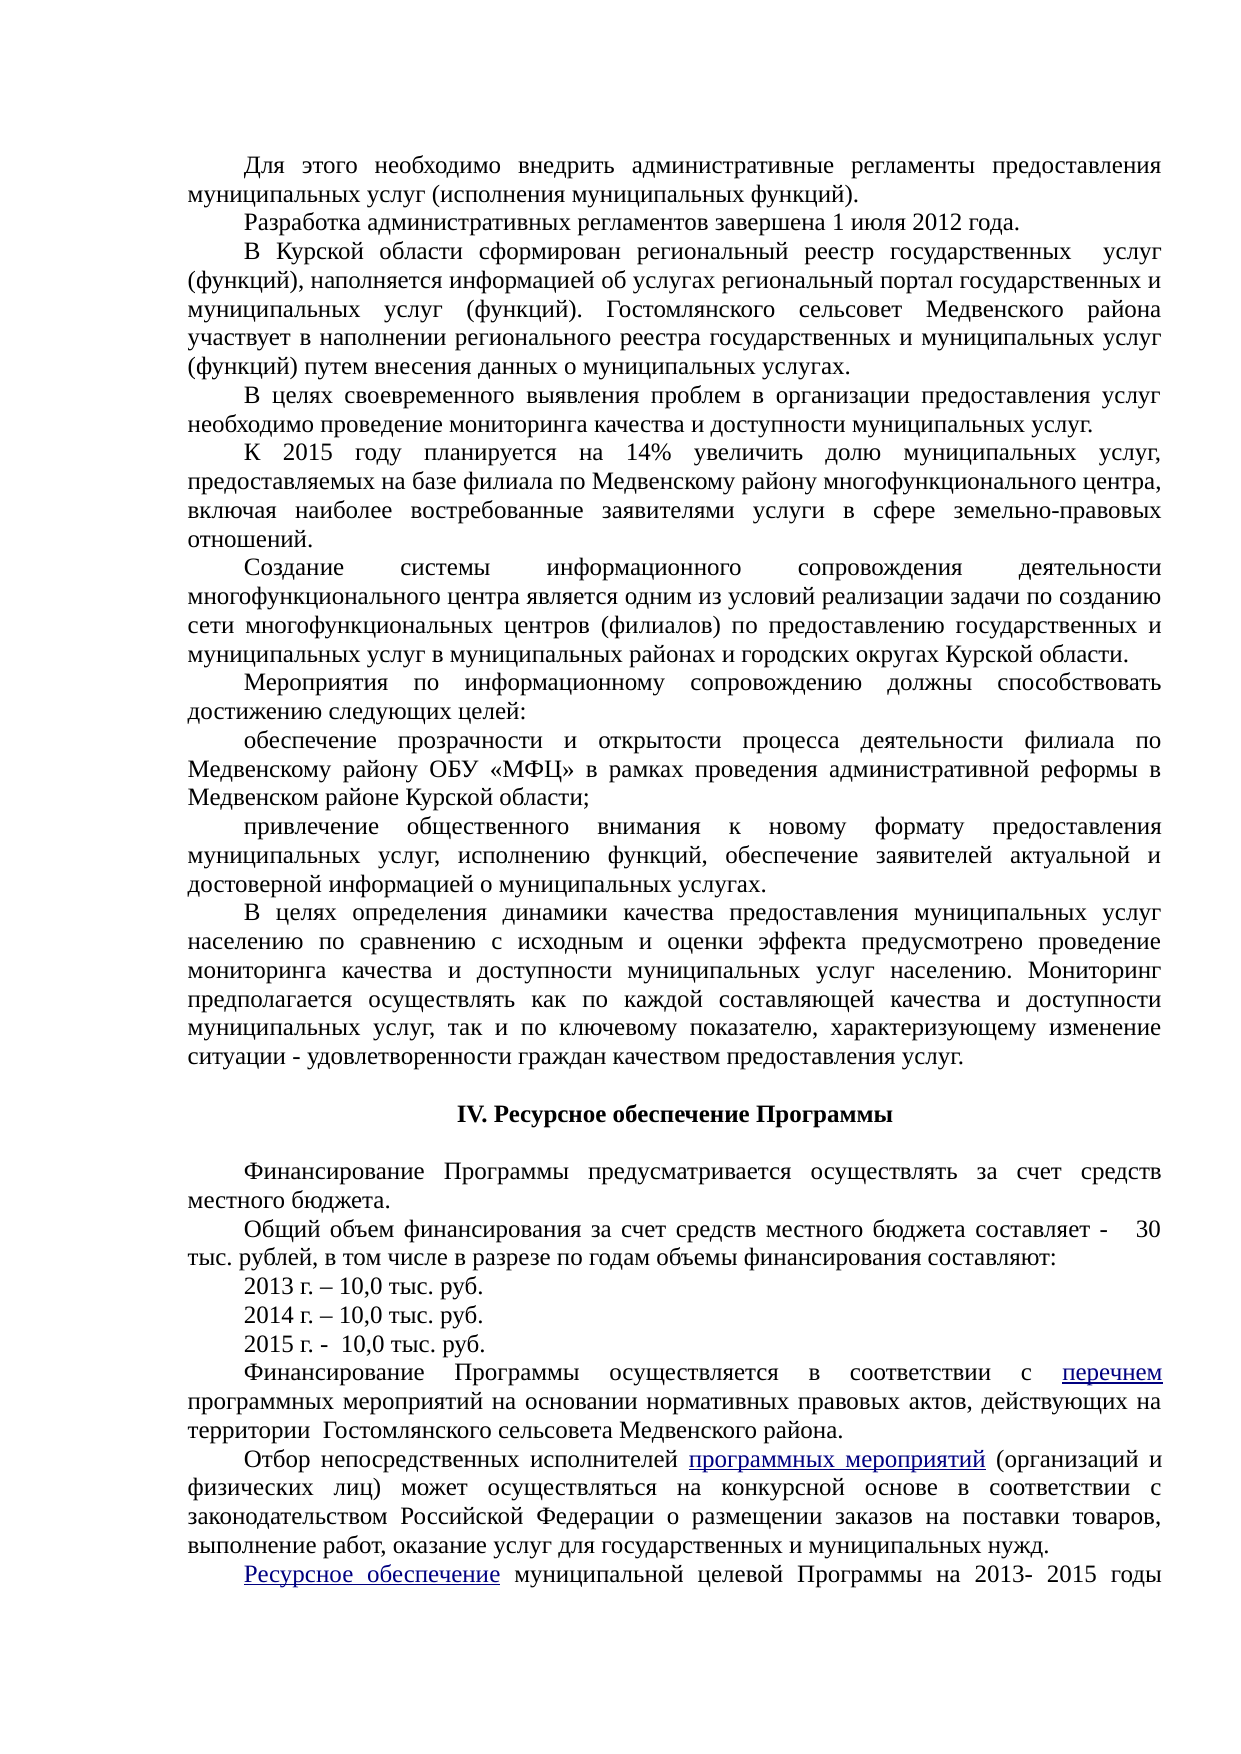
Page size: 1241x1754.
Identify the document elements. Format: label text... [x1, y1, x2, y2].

text Разработка административных регламентов завершена 1 июля 2012 года. [187, 207, 1162, 236]
text IV. Ресурсное обеспечение Программы [187, 1099, 1162, 1127]
text Общий объем финансирования за счет средств местного бюджета составляет - 30 тыс. рублей, в том числе в разрезе по годам объемы финансирования составляют: [187, 1214, 1162, 1271]
text Для этого необходимо внедрить административные регламенты предоставления муниципальных услуг (исполнения муниципальных функций). [187, 150, 1162, 207]
text Ресурсное обеспечение муниципальной целевой Программы на 2013- 2015 годы [187, 1559, 1162, 1587]
text обеспечение прозрачности и открытости процесса деятельности филиала по Медвенскому району ОБУ «МФЦ» в рамках проведения административной реформы в Медвенском районе Курской области; [187, 725, 1162, 811]
text 2013 г. – 10,0 тыс. руб. [187, 1271, 1162, 1300]
text Мероприятия по информационному сопровождению должны способствовать достижению следующих целей: [187, 667, 1162, 725]
text В Курской области сформирован региональный реестр государственных услуг (функций), наполняется информацией об услугах региональный портал государственных и муниципальных услуг (функций). Гостомлянского сельсовет Медвенского района участвует в наполнении регионального реестра государственных и муниципальных услуг (функций) путем внесения данных о муниципальных услугах. [187, 236, 1162, 380]
text привлечение общественного внимания к новому формату предоставления муниципальных услуг, исполнению функций, обеспечение заявителей актуальной и достоверной информацией о муниципальных услугах. [187, 811, 1162, 897]
text 2015 г. - 10,0 тыс. руб. [187, 1329, 1162, 1357]
text Создание системы информационного сопровождения деятельности многофункционального центра является одним из условий реализации задачи по созданию сети многофункциональных центров (филиалов) по предоставлению государственных и муниципальных услуг в муниципальных районах и городских округах Курской области. [187, 552, 1162, 667]
text 2014 г. – 10,0 тыс. руб. [187, 1300, 1162, 1329]
text В целях определения динамики качества предоставления муниципальных услуг населению по сравнению с исходным и оценки эффекта предусмотрено проведение мониторинга качества и доступности муниципальных услуг населению. Мониторинг предполагается осуществлять как по каждой составляющей качества и доступности муниципальных услуг, так и по ключевому показателю, характеризующему изменение ситуации - удовлетворенности граждан качеством предоставления услуг. [187, 897, 1162, 1070]
text К 2015 году планируется на 14% увеличить долю муниципальных услуг, предоставляемых на базе филиала по Медвенскому району многофункционального центра, включая наиболее востребованные заявителями услуги в сфере земельно-правовых отношений. [187, 437, 1162, 552]
text В целях своевременного выявления проблем в организации предоставления услуг необходимо проведение мониторинга качества и доступности муниципальных услуг. [187, 380, 1162, 437]
text Финансирование Программы осуществляется в соответствии с перечнем программных мероприятий на основании нормативных правовых актов, действующих на территории Гостомлянского сельсовета Медвенского района. [187, 1357, 1162, 1444]
text Финансирование Программы предусматривается осуществлять за счет средств местного бюджета. [187, 1156, 1162, 1214]
text Отбор непосредственных исполнителей программных мероприятий (организаций и физических лиц) может осуществляться на конкурсной основе в соответствии с законодательством Российской Федерации о размещении заказов на поставки товаров, выполнение работ, оказание услуг для государственных и муниципальных нужд. [187, 1444, 1162, 1559]
